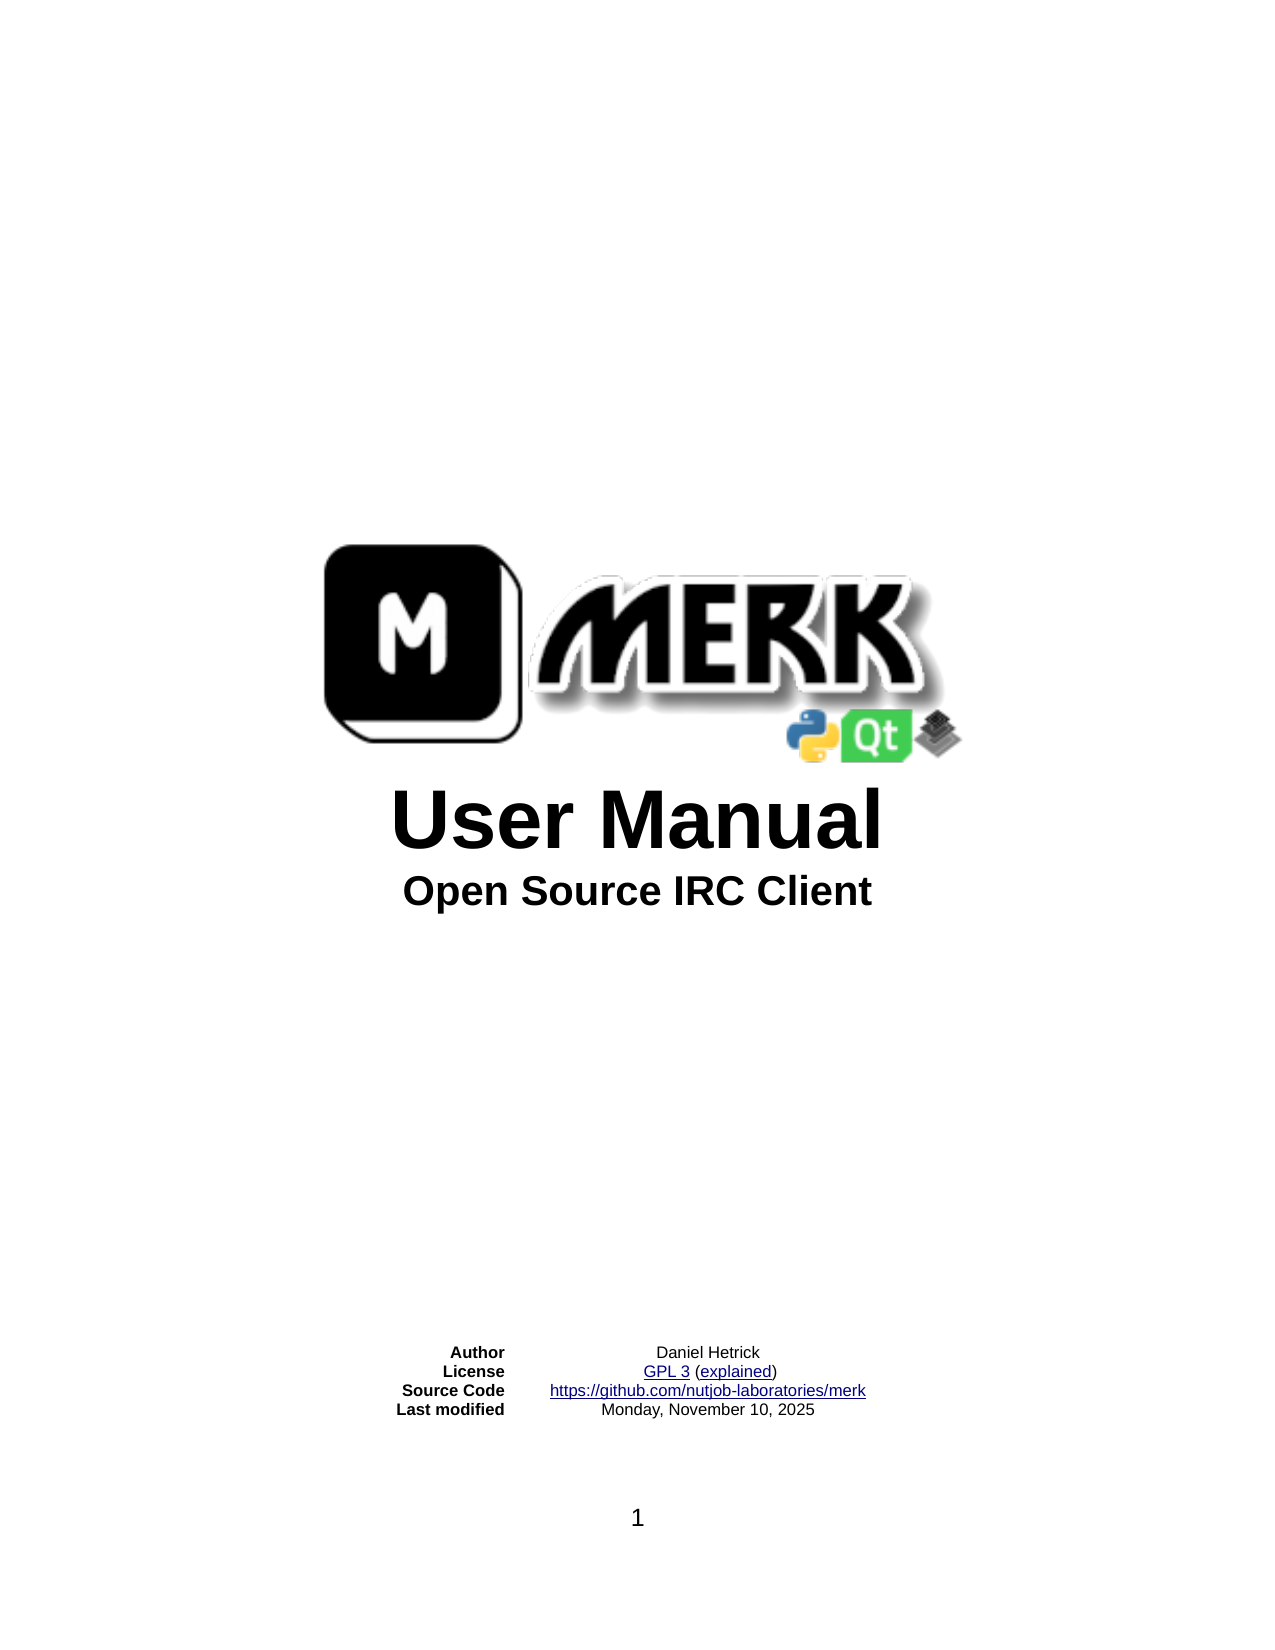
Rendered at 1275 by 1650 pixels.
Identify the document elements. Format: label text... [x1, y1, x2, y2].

table_cell Monday, November 10, 2025 [519, 1400, 897, 1419]
table_cell Last modified [378, 1400, 518, 1419]
table_cell https://github.com/nutjob-laboratories/merk [519, 1381, 897, 1400]
table_cell Source Code [378, 1381, 518, 1400]
text User Manual [118, 771, 1157, 866]
table_header Author [378, 1343, 518, 1362]
table_cell License [378, 1362, 518, 1381]
text Open Source IRC Client [118, 866, 1157, 914]
picture [304, 520, 971, 771]
table_header Daniel Hetrick [519, 1343, 897, 1362]
table_cell GPL 3 (explained) [519, 1362, 897, 1381]
